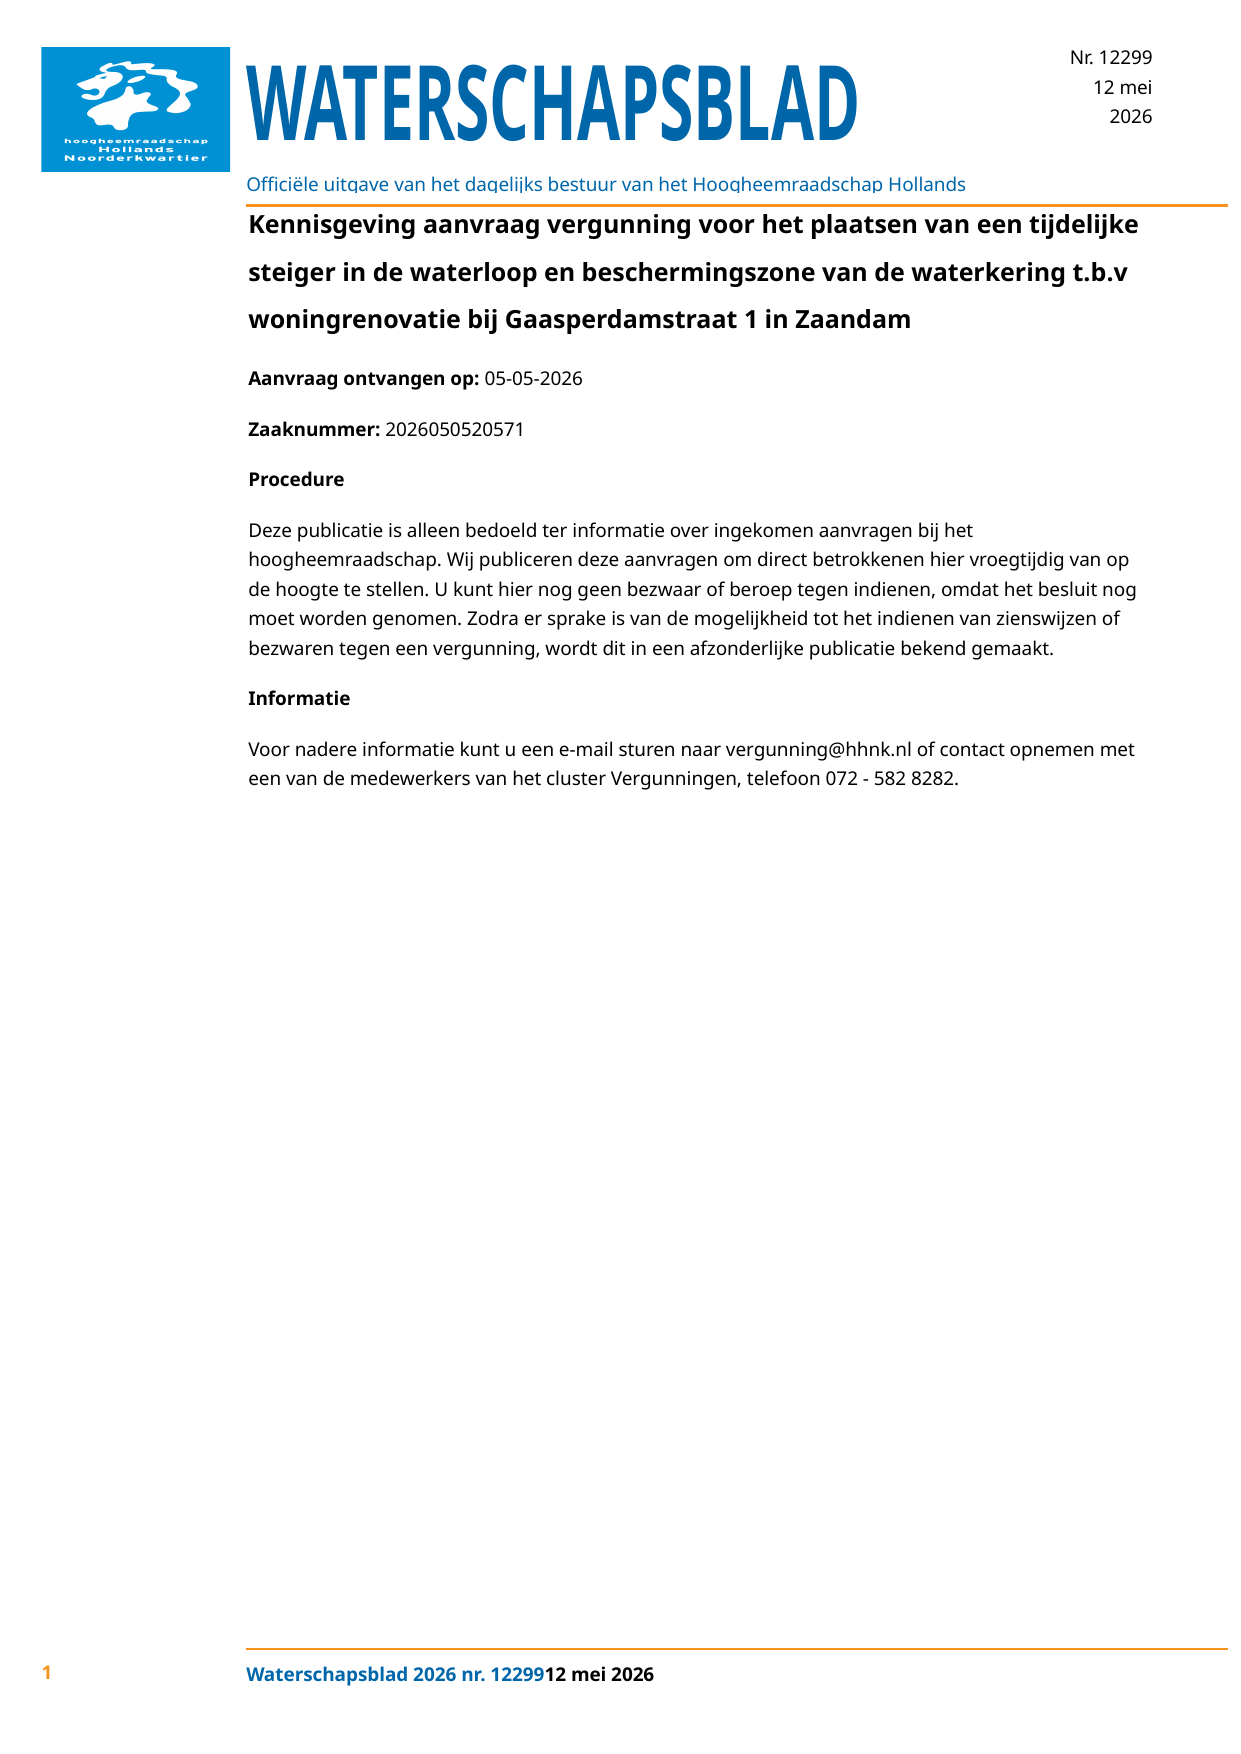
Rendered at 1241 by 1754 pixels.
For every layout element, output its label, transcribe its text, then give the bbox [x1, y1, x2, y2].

picture [129, 76, 144, 82]
text Aanvraag ontvangen op: 05-05-2026 [248, 366, 1152, 391]
picture [118, 62, 197, 112]
text Deze publicatie is alleen bedoeld ter informatie over ingekomen aanvragen bij het hoogheemraadschap. Wij publiceren deze aanvragen om direct betrokkenen hier vroegtijdig van op de hoogte te stellen. U kunt hier nog geen bezwaar of beroep tegen indienen, omdat het besluit nog moet worden genomen. Zodra er sprake is van de mogelijkheid tot het indienen van zienswijzen of bezwaren tegen een vergunning, wordt dit in een afzonderlijke publicatie bekend gemaakt. [248, 517, 1152, 661]
picture [78, 64, 122, 99]
text Informatie [248, 686, 1152, 711]
text Zaaknummer: 2026050520571 [248, 416, 1152, 442]
text Procedure [248, 466, 1152, 492]
text Voor nadere informatie kunt u een e-mail sturen naar vergunning@hhnk.nl of contact opnemen met een van de medewerkers van het cluster Vergunningen, telefoon 072 - 582 8282. [248, 736, 1152, 791]
picture [88, 87, 157, 130]
text Kennisgeving aanvraag vergunning voor het plaatsen van een tijdelijke steiger in de waterloop en beschermingszone van de waterkering t.b.v woningrenovatie bij Gaasperdamstraat 1 in Zaandam [248, 207, 1152, 336]
